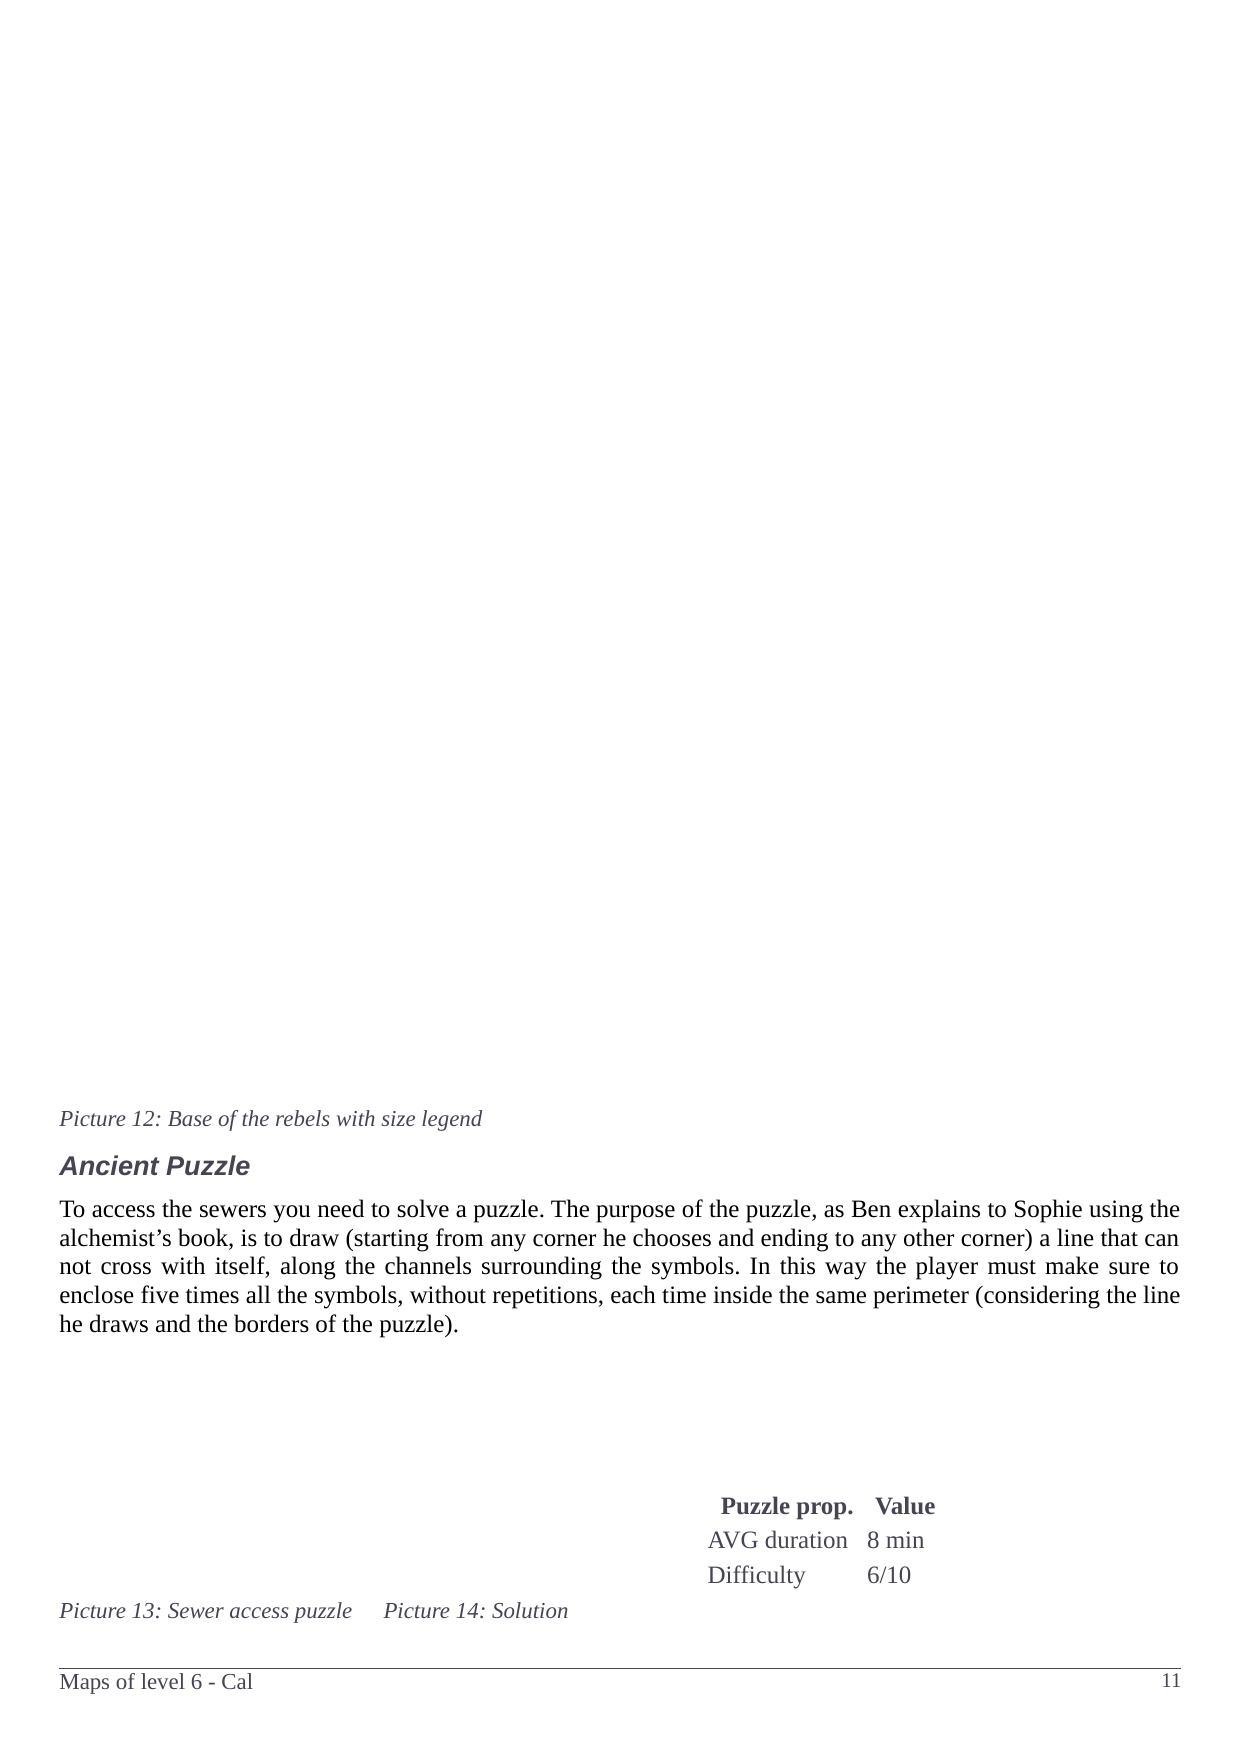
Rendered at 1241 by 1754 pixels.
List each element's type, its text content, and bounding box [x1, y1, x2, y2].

text Picture 12: Base of the rebels with size legend [59, 72, 1181, 1132]
text Picture 13: Sewer access puzzle [59, 1356, 366, 1624]
table_header Puzzle prop. [708, 1491, 867, 1526]
table_cell AVG duration [708, 1526, 867, 1560]
table_header Value [867, 1491, 943, 1526]
text To access the sewers you need to solve a puzzle. The purpose of the puzzle, as Ben explains to Sophie using the alchemist’s book, is to draw (starting from any corner he chooses and ending to any other corner) a line that can not cross with itself, along the channels surrounding the symbols. In this way the player must make sure to enclose five times all the symbols, without repetitions, each time inside the same perimeter (considering the line he draws and the borders of the puzzle). [59, 1194, 1181, 1338]
table_cell 8 min [867, 1526, 943, 1560]
subtitle Ancient Puzzle [59, 1150, 1181, 1181]
table_cell 6/10 [867, 1560, 943, 1595]
text Picture 14: Solution [383, 1356, 690, 1624]
table_cell Difficulty [708, 1560, 867, 1595]
